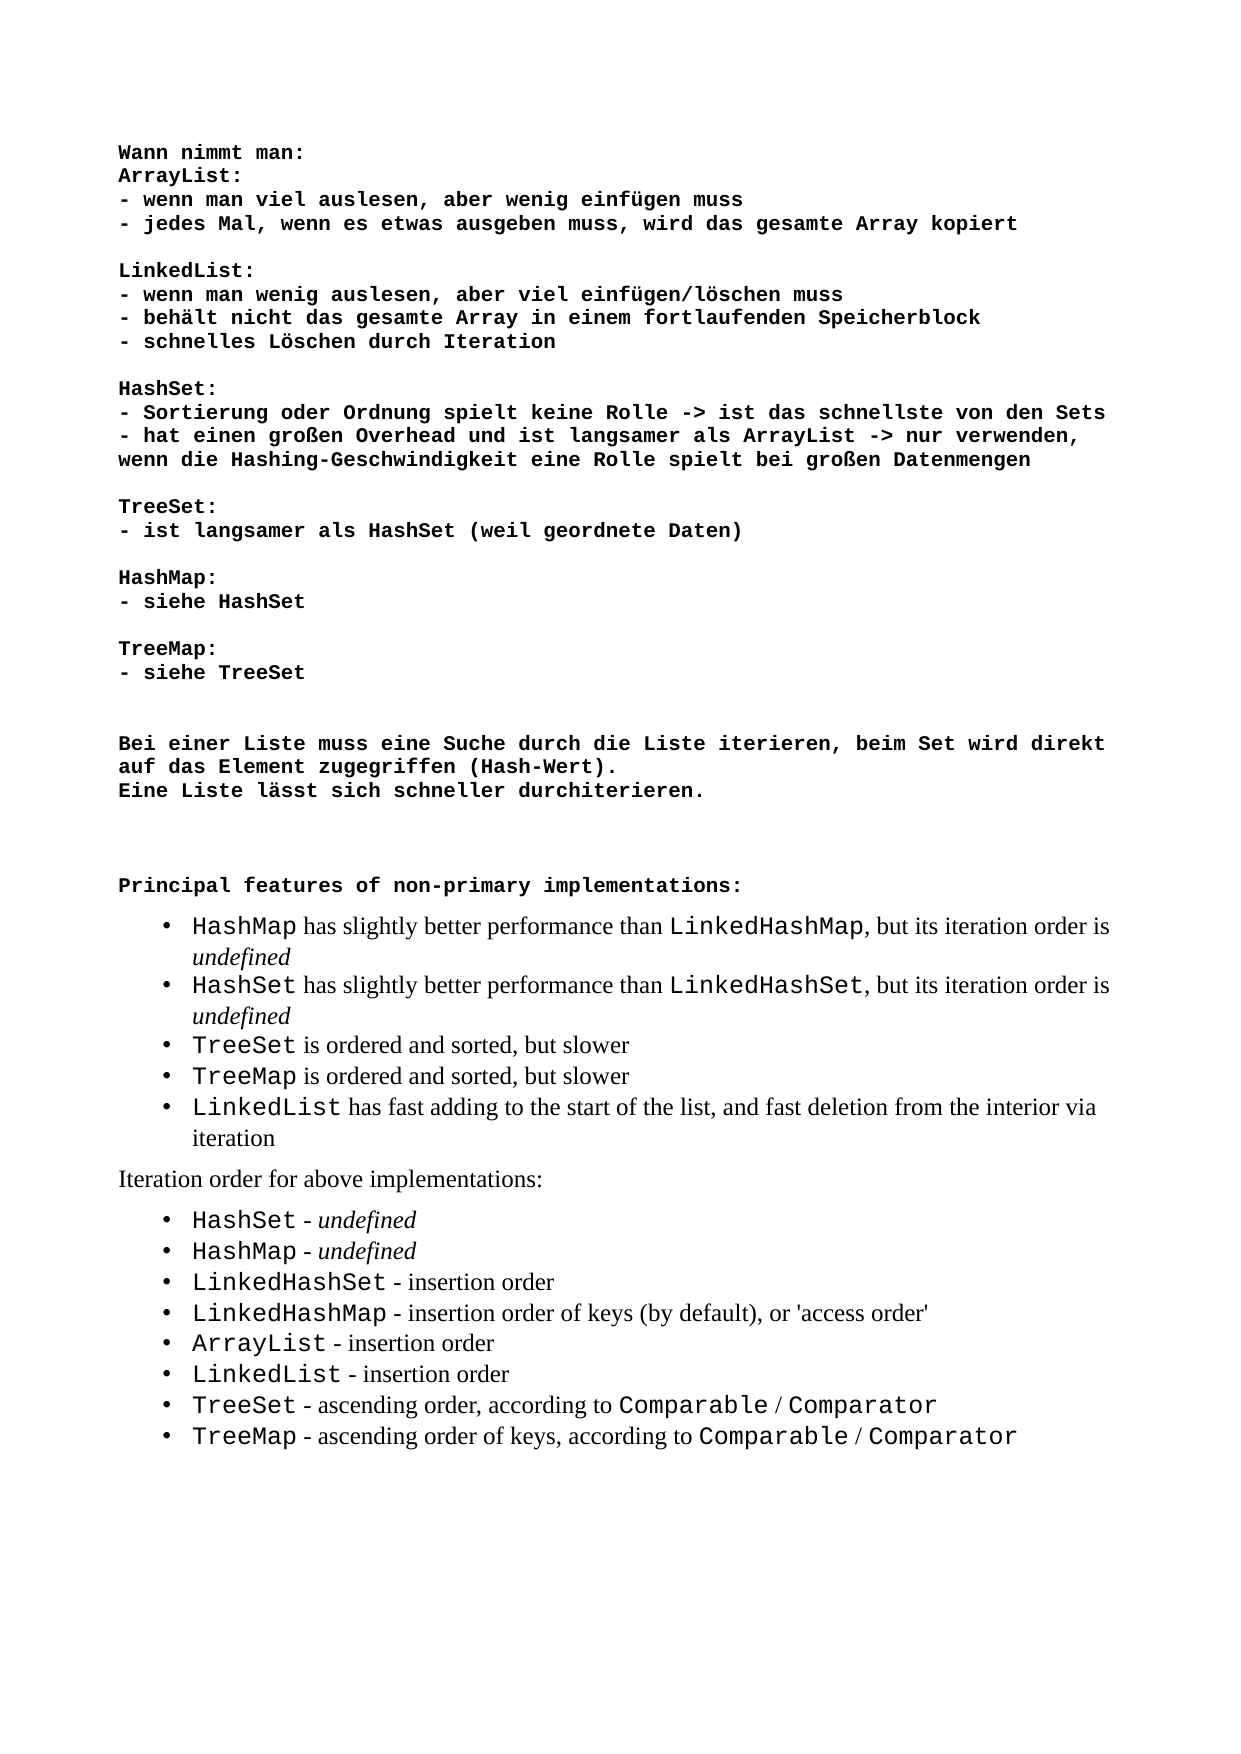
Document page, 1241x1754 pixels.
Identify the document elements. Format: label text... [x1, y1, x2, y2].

list TreeSet is ordered and sorted, but slower [162, 1030, 1122, 1061]
text - jedes Mal, wenn es etwas ausgeben muss, wird das gesamte Array kopiert [118, 213, 1122, 236]
text HashMap: [118, 567, 1122, 591]
text - wenn man viel auslesen, aber wenig einfügen muss [118, 189, 1122, 213]
text - schnelles Löschen durch Iteration [118, 331, 1122, 354]
text Iteration order for above implementations: [118, 1164, 1122, 1193]
text TreeMap: [118, 638, 1122, 662]
list LinkedList has fast adding to the start of the list, and fast deletion from the interior via iteration [162, 1092, 1122, 1151]
list HashMap has slightly better performance than LinkedHashMap, but its iteration order is undefined [162, 911, 1122, 971]
list LinkedHashSet - insertion order [162, 1267, 1122, 1298]
text - behält nicht das gesamte Array in einem fortlaufenden Speicherblock [118, 307, 1122, 331]
text LinkedList: [118, 260, 1122, 284]
list TreeSet - ascending order, according to Comparable / Comparator [162, 1390, 1122, 1421]
list TreeMap - ascending order of keys, according to Comparable / Comparator [162, 1421, 1122, 1452]
text - hat einen großen Overhead und ist langsamer als ArrayList -> nur verwenden, wenn die Hashing-Geschwindigkeit eine Rolle spielt bei großen Datenmengen [118, 426, 1122, 473]
list TreeMap is ordered and sorted, but slower [162, 1061, 1122, 1092]
text - siehe HashSet [118, 591, 1122, 615]
text - wenn man wenig auslesen, aber viel einfügen/löschen muss [118, 284, 1122, 307]
text - ist langsamer als HashSet (weil geordnete Daten) [118, 520, 1122, 544]
text TreeSet: [118, 496, 1122, 520]
list LinkedList - insertion order [162, 1359, 1122, 1390]
text Eine Liste lässt sich schneller durchiterieren. [118, 780, 1122, 804]
list HashMap - undefined [162, 1236, 1122, 1267]
text - siehe TreeSet [118, 662, 1122, 686]
text Wann nimmt man: [118, 142, 1122, 165]
text HashSet: [118, 378, 1122, 402]
text ArrayList: [118, 165, 1122, 189]
list HashSet - undefined [162, 1205, 1122, 1236]
list LinkedHashMap - insertion order of keys (by default), or 'access order' [162, 1298, 1122, 1328]
list ArrayList - insertion order [162, 1328, 1122, 1359]
text Principal features of non-primary implementations: [118, 875, 1122, 898]
list HashSet has slightly better performance than LinkedHashSet, but its iteration order is undefined [162, 971, 1122, 1030]
text Bei einer Liste muss eine Suche durch die Liste iterieren, beim Set wird direkt auf das Element zugegriffen (Hash-Wert). [118, 733, 1122, 780]
text - Sortierung oder Ordnung spielt keine Rolle -> ist das schnellste von den Sets [118, 402, 1122, 426]
